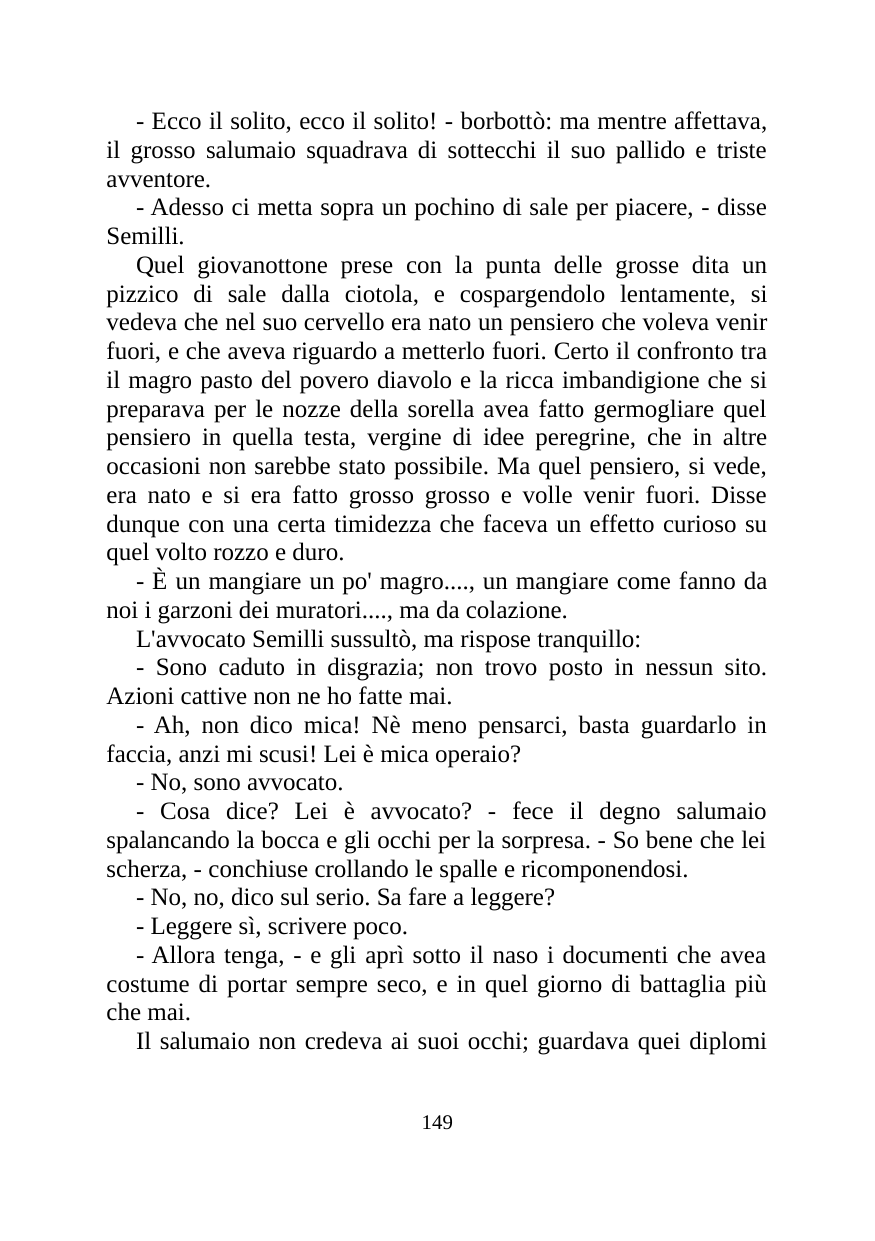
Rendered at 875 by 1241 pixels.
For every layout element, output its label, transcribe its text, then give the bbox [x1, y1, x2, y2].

text - Allora tenga, - e gli aprì sotto il naso i documenti che avea costume di portar sempre seco, e in quel giorno di battaglia più che mai. [106, 940, 768, 1026]
text - No, no, dico sul serio. Sa fare a leggere? [106, 882, 768, 911]
text - Leggere sì, scrivere poco. [106, 911, 768, 940]
text - Sono caduto in disgrazia; non trovo posto in nessun sito. Azioni cattive non ne ho fatte mai. [106, 652, 768, 710]
text - È un mangiare un po' magro...., un mangiare come fanno da noi i garzoni dei muratori...., ma da colazione. [106, 566, 768, 624]
text - Ecco il solito, ecco il solito! - borbottò: ma mentre affettava, il grosso salumaio squadrava di sottecchi il suo pallido e triste avventore. [106, 106, 768, 192]
text Quel giovanottone prese con la punta delle grosse dita un pizzico di sale dalla ciotola, e cospargendolo lentamente, si vedeva che nel suo cervello era nato un pensiero che voleva venir fuori, e che aveva riguardo a metterlo fuori. Certo il confronto tra il magro pasto del povero diavolo e la ricca imbandigione che si preparava per le nozze della sorella avea fatto germogliare quel pensiero in quella testa, vergine di idee peregrine, che in altre occasioni non sarebbe stato possibile. Ma quel pensiero, si vede, era nato e si era fatto grosso grosso e volle venir fuori. Disse dunque con una certa timidezza che faceva un effetto curioso su quel volto rozzo e duro. [106, 250, 768, 566]
text - Ah, non dico mica! Nè meno pensarci, basta guardarlo in faccia, anzi mi scusi! Lei è mica operaio? [106, 710, 768, 767]
text Il salumaio non credeva ai suoi occhi; guardava quei diplomi [106, 1026, 768, 1055]
text - No, sono avvocato. [106, 767, 768, 796]
text - Adesso ci metta sopra un pochino di sale per piacere, - disse Semilli. [106, 192, 768, 250]
text L'avvocato Semilli sussultò, ma rispose tranquillo: [106, 624, 768, 652]
text - Cosa dice? Lei è avvocato? - fece il degno salumaio spalancando la bocca e gli occhi per la sorpresa. - So bene che lei scherza, - conchiuse crollando le spalle e ricomponendosi. [106, 796, 768, 882]
